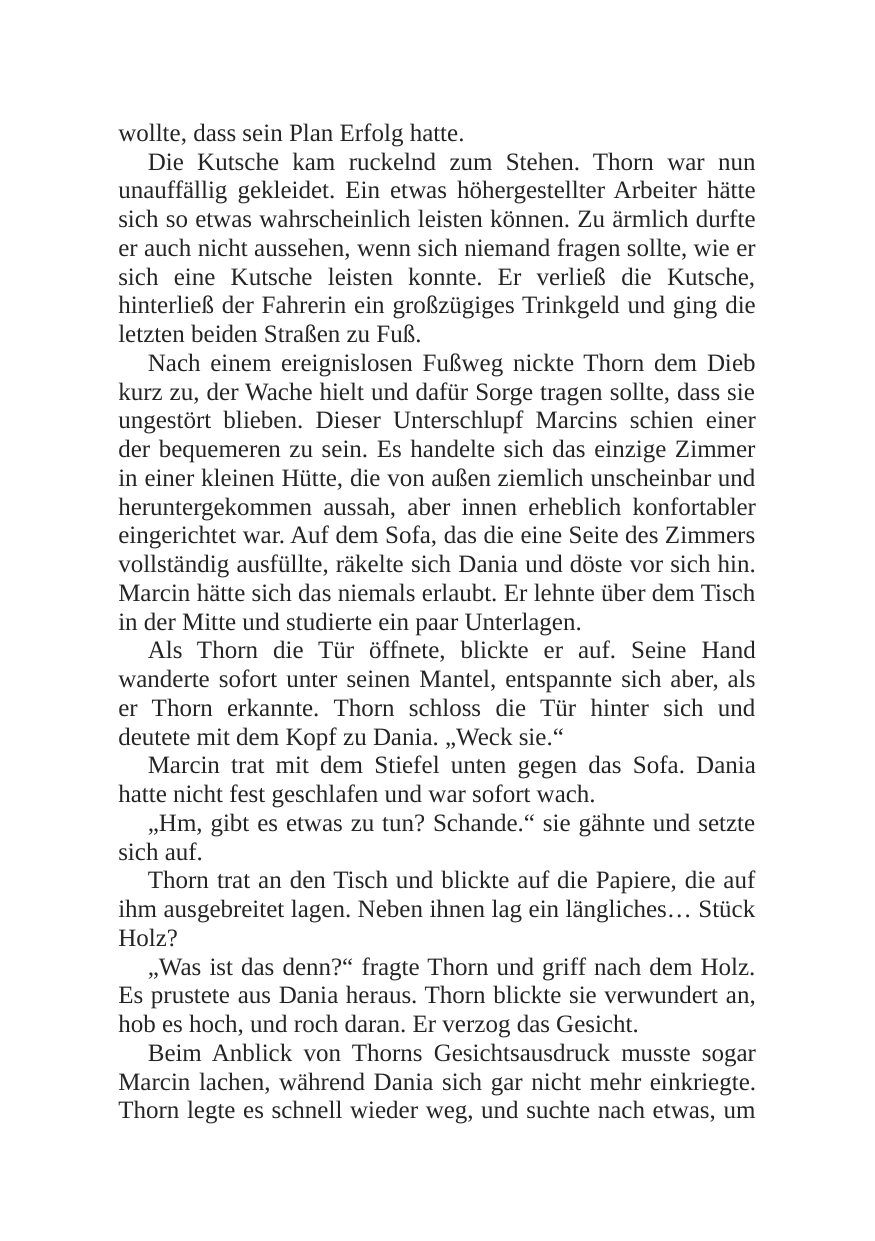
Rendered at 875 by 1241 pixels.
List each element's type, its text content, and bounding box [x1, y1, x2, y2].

text Als Thorn die Tür öffnete, blickte er auf. Seine Hand wanderte sofort unter seinen Mantel, entspannte sich aber, als er Thorn erkannte. Thorn schloss die Tür hinter sich und deutete mit dem Kopf zu Dania. „Weck sie.“ [118, 636, 756, 751]
text „Was ist das denn?“ fragte Thorn und griff nach dem Holz. Es prustete aus Dania heraus. Thorn blickte sie verwundert an, hob es hoch, und roch daran. Er verzog das Gesicht. [118, 952, 756, 1038]
text wollte, dass sein Plan Erfolg hatte. [118, 118, 756, 147]
text Beim Anblick von Thorns Gesichtsausdruck musste sogar Marcin lachen, während Dania sich gar nicht mehr einkriegte. Thorn legte es schnell wieder weg, und suchte nach etwas, um [118, 1038, 756, 1124]
text Die Kutsche kam ruckelnd zum Stehen. Thorn war nun unauffällig gekleidet. Ein etwas höhergestellter Arbeiter hätte sich so etwas wahrscheinlich leisten können. Zu ärmlich durfte er auch nicht aussehen, wenn sich niemand fragen sollte, wie er sich eine Kutsche leisten konnte. Er verließ die Kutsche, hinterließ der Fahrerin ein großzügiges Trinkgeld und ging die letzten beiden Straßen zu Fuß. [118, 147, 756, 348]
text Nach einem ereignislosen Fußweg nickte Thorn dem Dieb kurz zu, der Wache hielt und dafür Sorge tragen sollte, dass sie ungestört blieben. Dieser Unterschlupf Marcins schien einer der bequemeren zu sein. Es handelte sich das einzige Zimmer in einer kleinen Hütte, die von außen ziemlich unscheinbar und heruntergekommen aussah, aber innen erheblich konfortabler eingerichtet war. Auf dem Sofa, das die eine Seite des Zimmers vollständig ausfüllte, räkelte sich Dania und döste vor sich hin. Marcin hätte sich das niemals erlaubt. Er lehnte über dem Tisch in der Mitte und studierte ein paar Unterlagen. [118, 348, 756, 636]
text Thorn trat an den Tisch und blickte auf die Papiere, die auf ihm ausgebreitet lagen. Neben ihnen lag ein längliches… Stück Holz? [118, 866, 756, 952]
text Marcin trat mit dem Stiefel unten gegen das Sofa. Dania hatte nicht fest geschlafen und war sofort wach. [118, 751, 756, 808]
text „Hm, gibt es etwas zu tun? Schande.“ sie gähnte und setzte sich auf. [118, 808, 756, 866]
